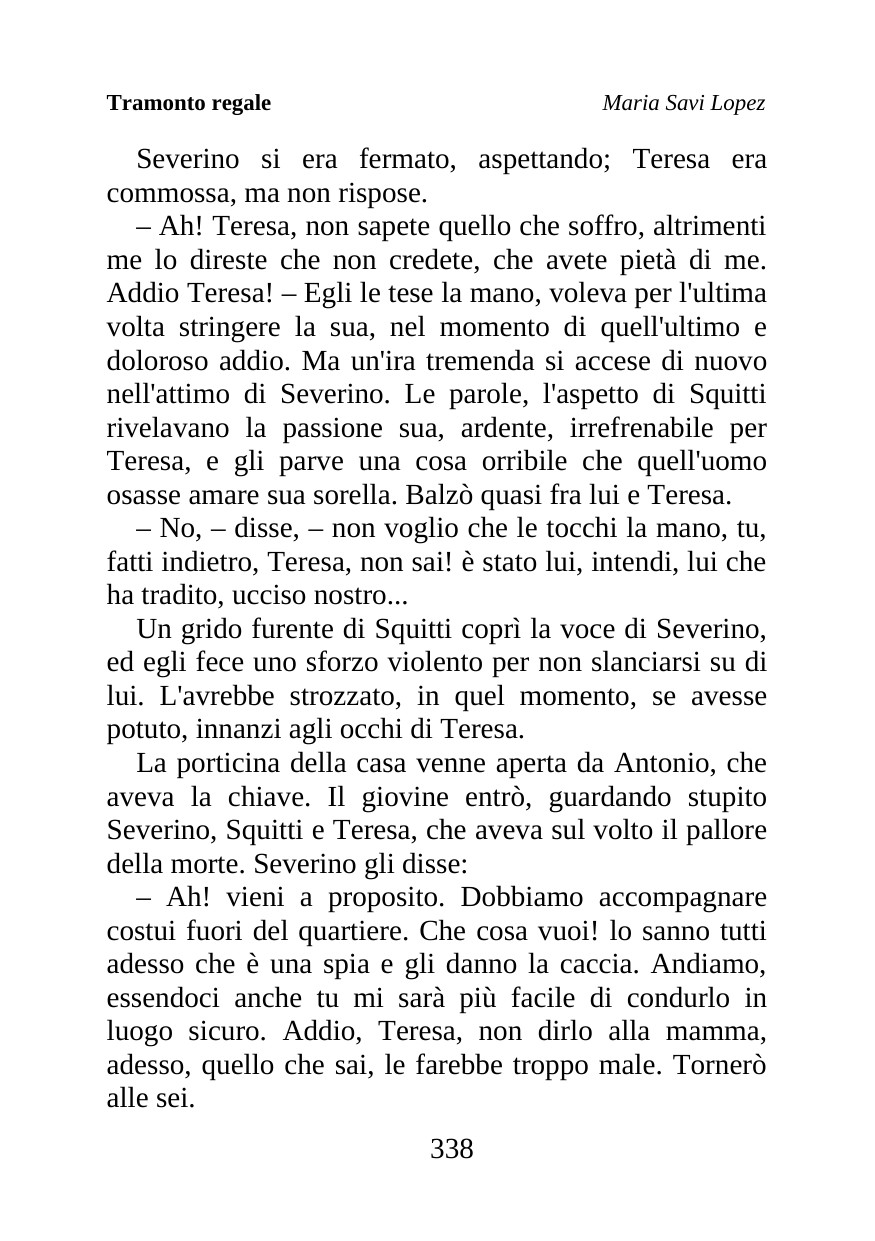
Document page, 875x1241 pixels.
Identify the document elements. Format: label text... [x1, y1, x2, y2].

text – No, – disse, – non voglio che le tocchi la mano, tu, fatti indietro, Teresa, non sai! è stato lui, intendi, lui che ha tradito, ucciso nostro... [106, 510, 768, 611]
text – Ah! Teresa, non sapete quello che soffro, altrimenti me lo direste che non credete, che avete pietà di me. Addio Teresa! – Egli le tese la mano, voleva per l'ultima volta stringere la sua, nel momento di quell'ultimo e doloroso addio. Ma un'ira tremenda si accese di nuovo nell'attimo di Severino. Le parole, l'aspetto di Squitti rivelavano la passione sua, ardente, irrefrenabile per Teresa, e gli parve una cosa orribile che quell'uomo osasse amare sua sorella. Balzò quasi fra lui e Teresa. [106, 208, 768, 510]
text – Ah! vieni a proposito. Dobbiamo accompagnare costui fuori del quartiere. Che cosa vuoi! lo sanno tutti adesso che è una spia e gli danno la caccia. Andiamo, essendoci anche tu mi sarà più facile di condurlo in luogo sicuro. Addio, Teresa, non dirlo alla mamma, adesso, quello che sai, le farebbe troppo male. Tornerò alle sei. [106, 879, 768, 1114]
text La porticina della casa venne aperta da Antonio, che aveva la chiave. Il giovine entrò, guardando stupito Severino, Squitti e Teresa, che aveva sul volto il pallore della morte. Severino gli disse: [106, 745, 768, 879]
text Un grido furente di Squitti coprì la voce di Severino, ed egli fece uno sforzo violento per non slanciarsi su di lui. L'avrebbe strozzato, in quel momento, se avesse potuto, innanzi agli occhi di Teresa. [106, 611, 768, 745]
text Severino si era fermato, aspettando; Teresa era commossa, ma non rispose. [106, 141, 768, 208]
